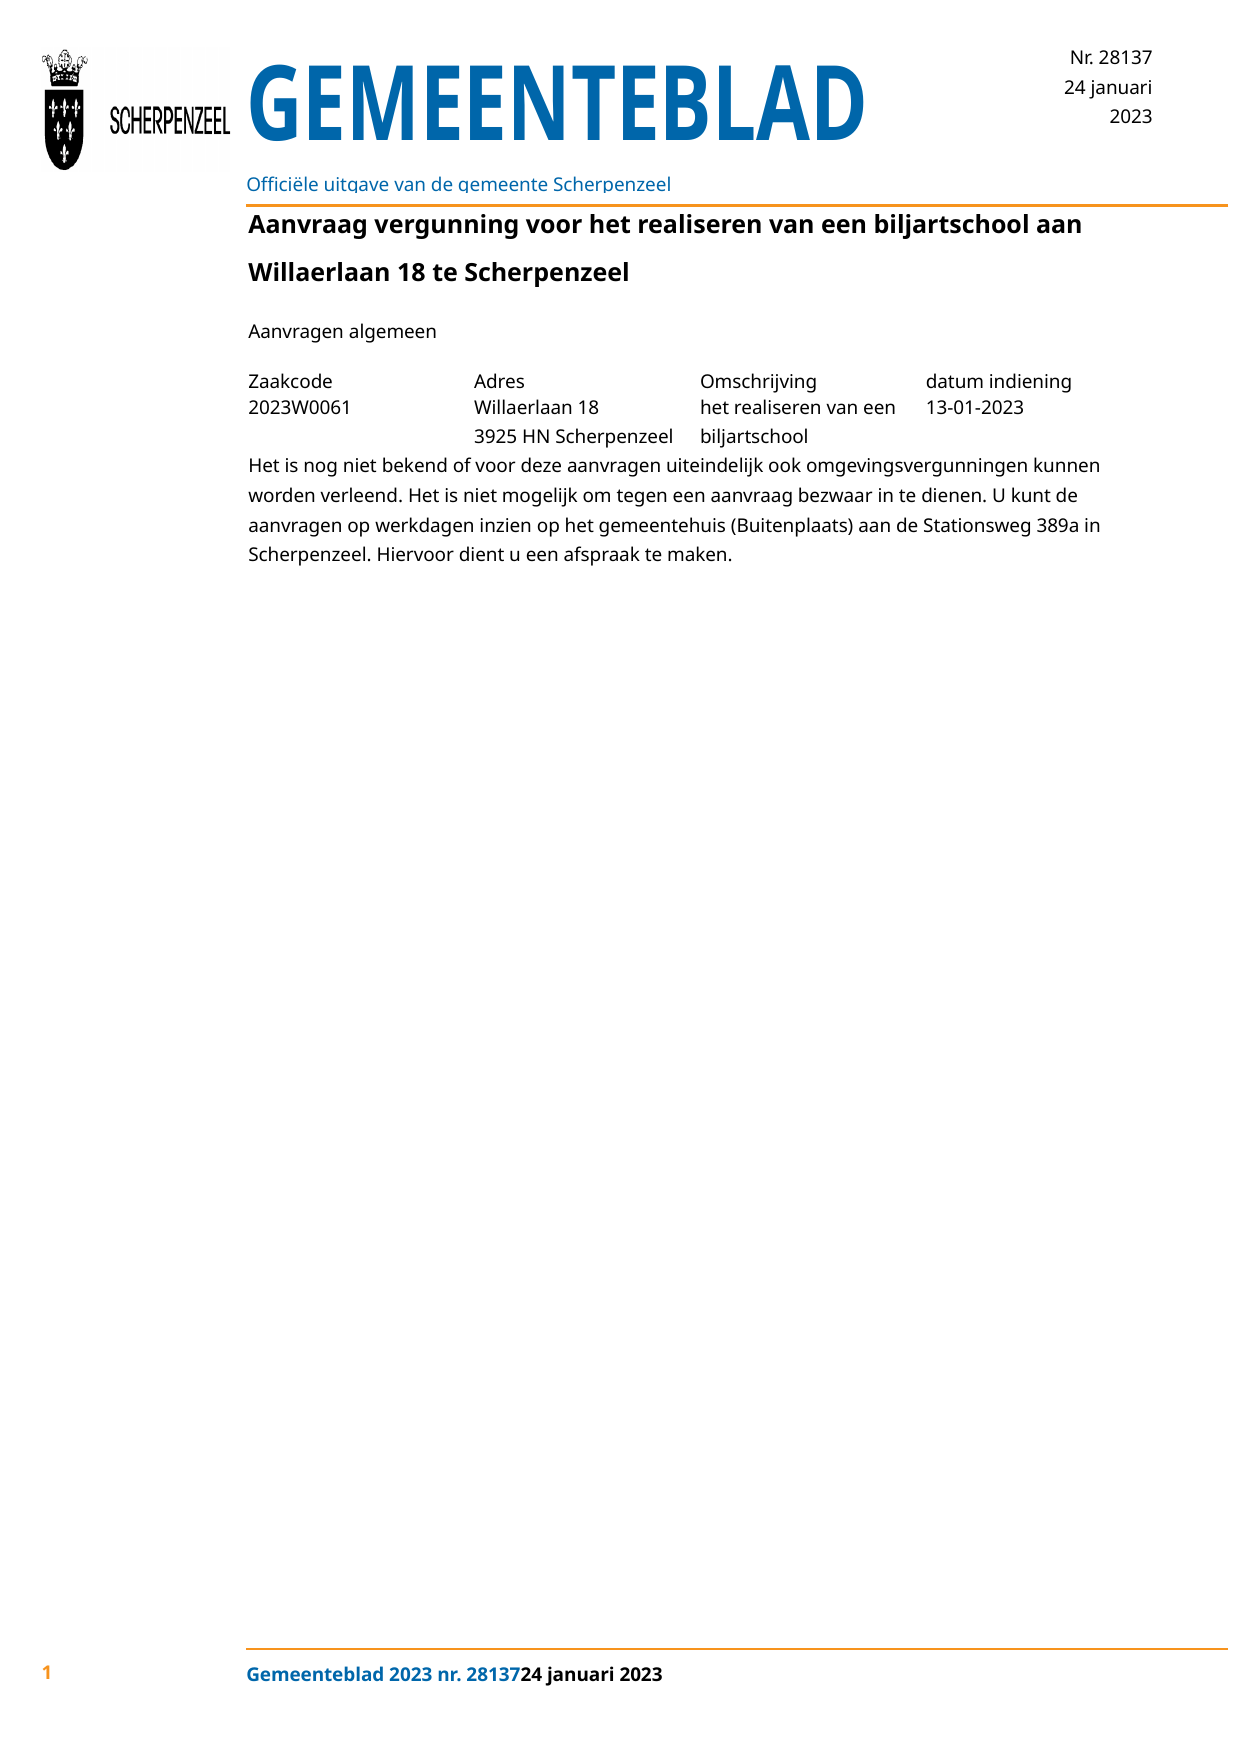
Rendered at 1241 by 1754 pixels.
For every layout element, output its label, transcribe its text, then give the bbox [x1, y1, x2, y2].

text Het is nog niet bekend of voor deze aanvragen uiteindelijk ook omgevingsvergunningen kunnen worden verleend. Het is niet mogelijk om tegen een aanvraag bezwaar in te dienen. U kunt de aanvragen op werkdagen inzien op het gemeentehuis (Buitenplaats) aan de Stationsweg 389a in Scherpenzeel. Hiervoor dient u een afspraak te maken. [248, 453, 1152, 567]
text Aanvragen algemeen [248, 318, 1152, 344]
table_cell het realiseren van een biljartschool [700, 394, 926, 449]
table_header datum indiening [926, 369, 1152, 394]
table_header Omschrijving [700, 369, 926, 394]
text Aanvraag vergunning voor het realiseren van een biljartschool aan Willaerlaan 18 te Scherpenzeel [248, 207, 1152, 288]
table_cell 2023W0061 [248, 394, 474, 449]
table_header Zaakcode [248, 369, 474, 394]
table_header Adres [474, 369, 700, 394]
picture [41, 47, 231, 172]
table_cell Willaerlaan 18 3925 HN Scherpenzeel [474, 394, 700, 449]
table_cell 13-01-2023 [926, 394, 1152, 449]
